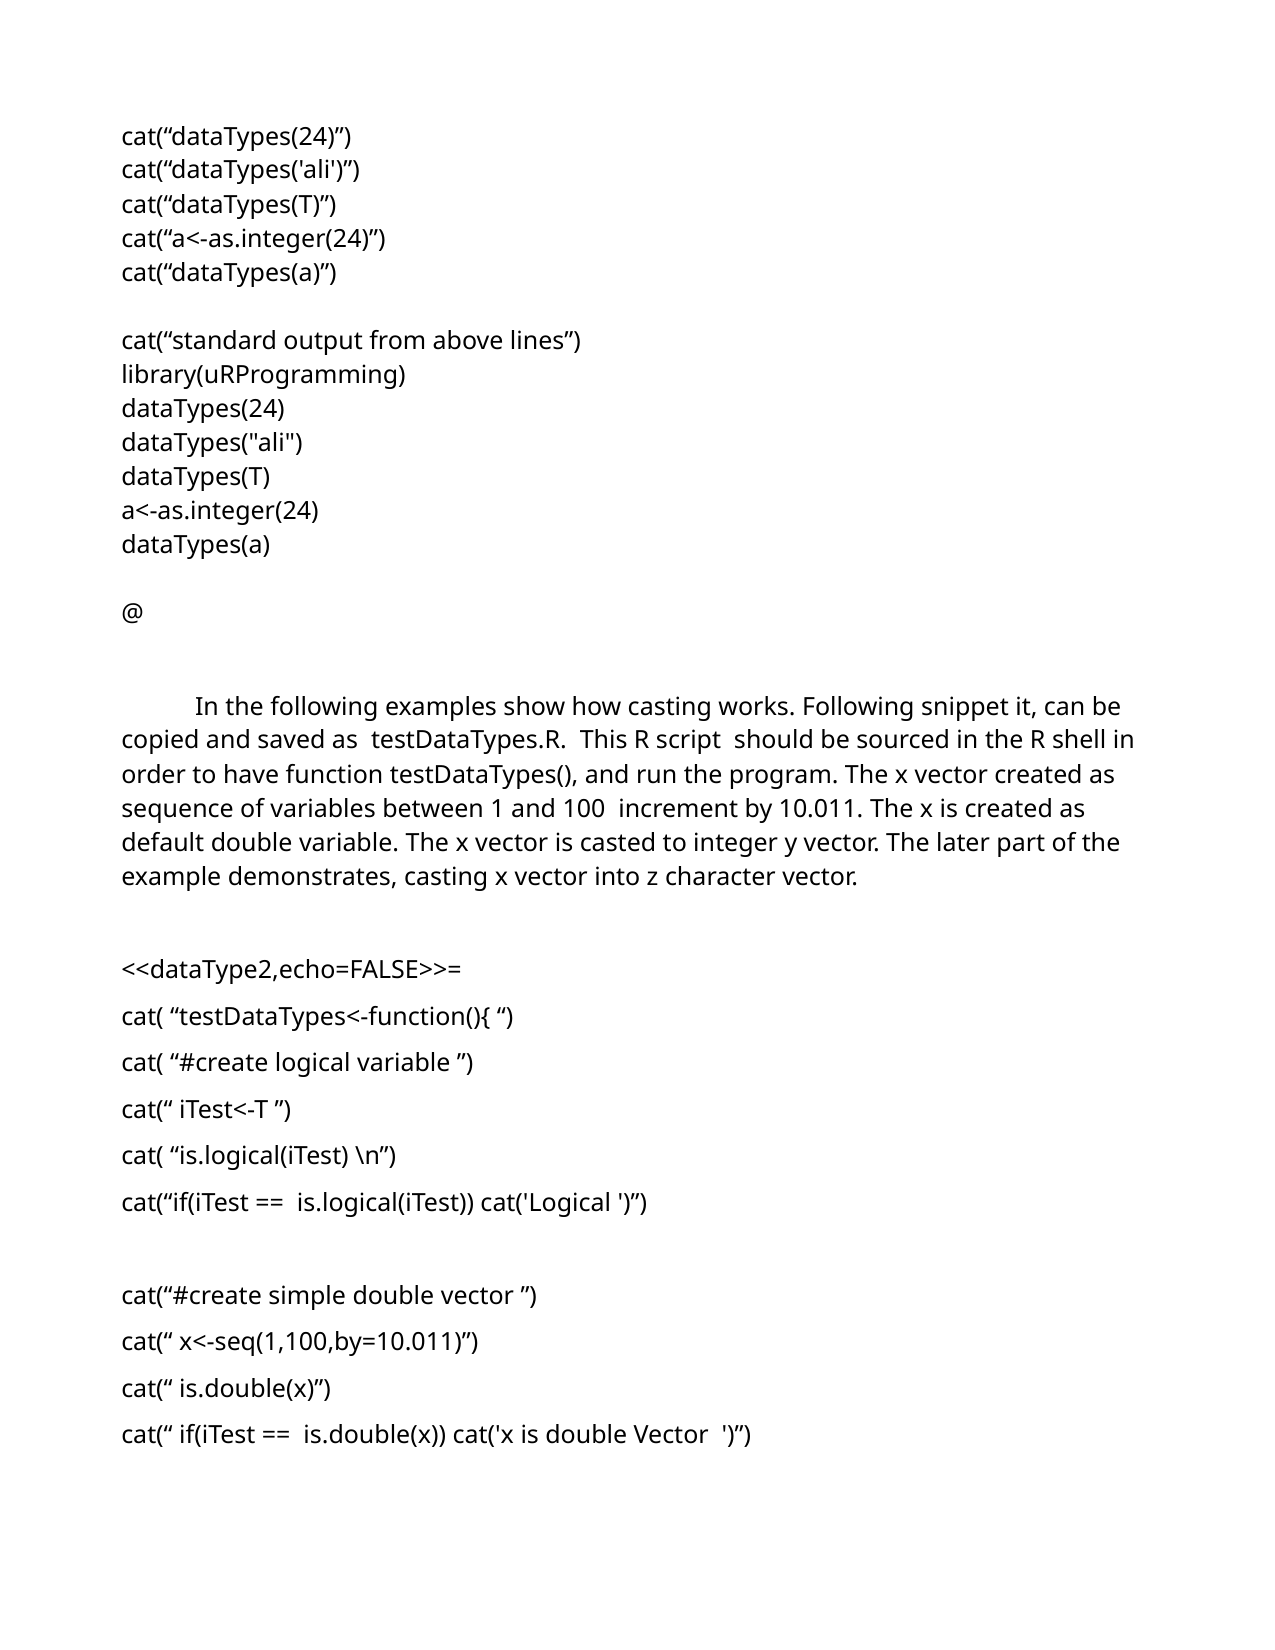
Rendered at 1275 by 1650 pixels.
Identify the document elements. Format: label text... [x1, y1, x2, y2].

text cat(“standard output from above lines”) [121, 322, 1158, 357]
text library(uRProgramming) [121, 357, 1158, 391]
text dataTypes(24) [121, 391, 1158, 425]
text cat( “testDataTypes<-function(){ “) [121, 998, 1158, 1032]
text cat(“a<-as.integer(24)”) [121, 220, 1158, 254]
text dataTypes(T) [121, 459, 1158, 493]
text cat( “#create logical variable ”) [121, 1045, 1158, 1079]
text dataTypes(a) [121, 527, 1158, 561]
text @ [121, 595, 1158, 629]
text cat(“dataTypes(a)”) [121, 254, 1158, 288]
text dataTypes("ali") [121, 425, 1158, 459]
text <<dataType2,echo=FALSE>>= [121, 952, 1158, 986]
text cat(“#create simple double vector ”) [121, 1277, 1158, 1312]
text cat(“ x<-seq(1,100,by=10.011)”) [121, 1324, 1158, 1358]
text cat(“dataTypes(T)”) [121, 186, 1158, 220]
text cat(“dataTypes(24)”) [121, 118, 1158, 152]
text In the following examples show how casting works. Following snippet it, can be copied and saved as testDataTypes.R. This R script should be sourced in the R shell in order to have function testDataTypes(), and run the program. The x vector created as sequence of variables between 1 and 100 increment by 10.011. The x is created as default double variable. The x vector is casted to integer y vector. The later part of the example demonstrates, casting x vector into z character vector. [121, 688, 1158, 892]
text cat(“ if(iTest == is.double(x)) cat('x is double Vector ')”) [121, 1417, 1158, 1451]
text cat(“ iTest<-T ”) [121, 1091, 1158, 1125]
text a<-as.integer(24) [121, 493, 1158, 527]
text cat(“ is.double(x)”) [121, 1371, 1158, 1405]
text cat(“if(iTest == is.logical(iTest)) cat('Logical ')”) [121, 1184, 1158, 1218]
text cat(“dataTypes('ali')”) [121, 152, 1158, 186]
text cat( “is.logical(iTest) \n”) [121, 1138, 1158, 1172]
